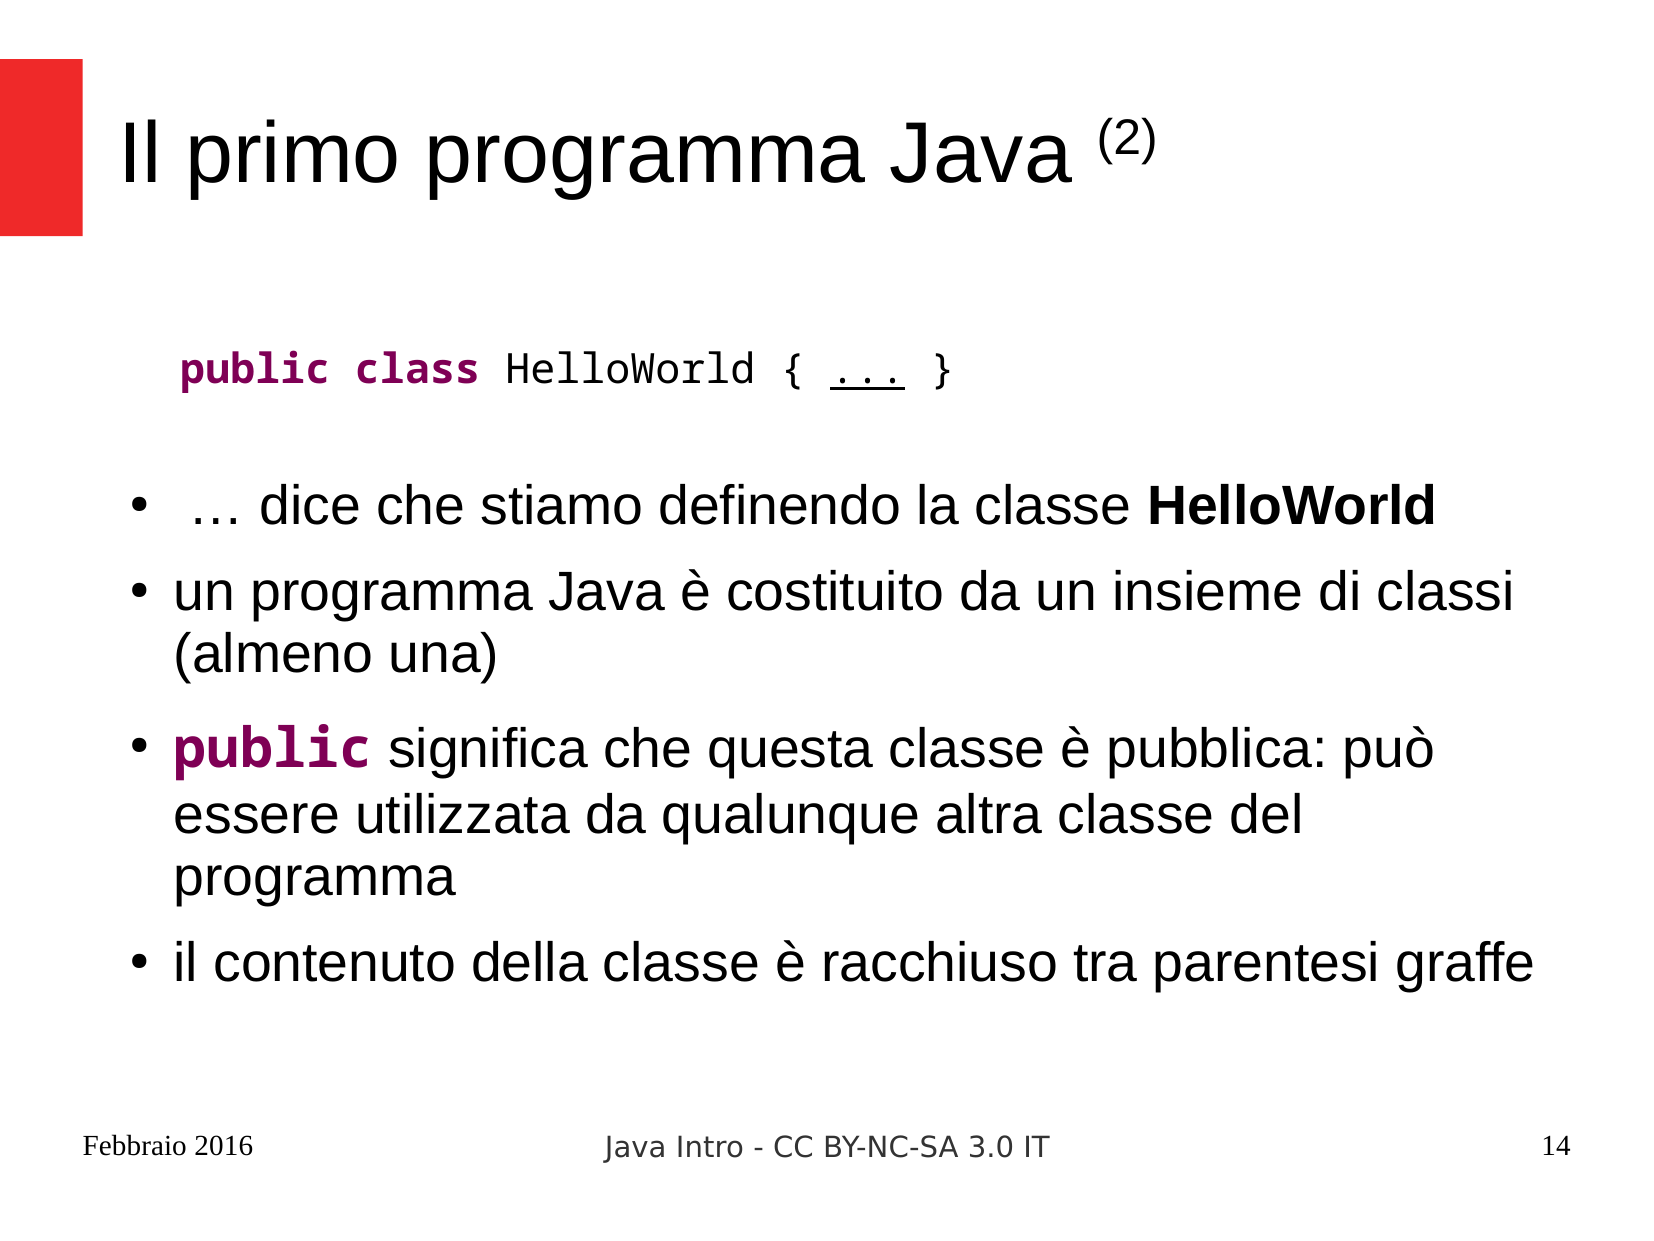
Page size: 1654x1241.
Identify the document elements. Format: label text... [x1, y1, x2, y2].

title Il primo programma Java (2) [118, 49, 1607, 257]
list … dice che stiamo definendo la classe HelloWorld un programma Java è costituito da un insieme di classi (almeno una) public significa che questa classe è pubblica: può essere utilizzata da qualunque altra classe del programma il contenuto della classe è racchiuso tra parentesi graffe [114, 302, 1539, 1033]
text_box public class HelloWorld { ... } [165, 331, 1264, 426]
